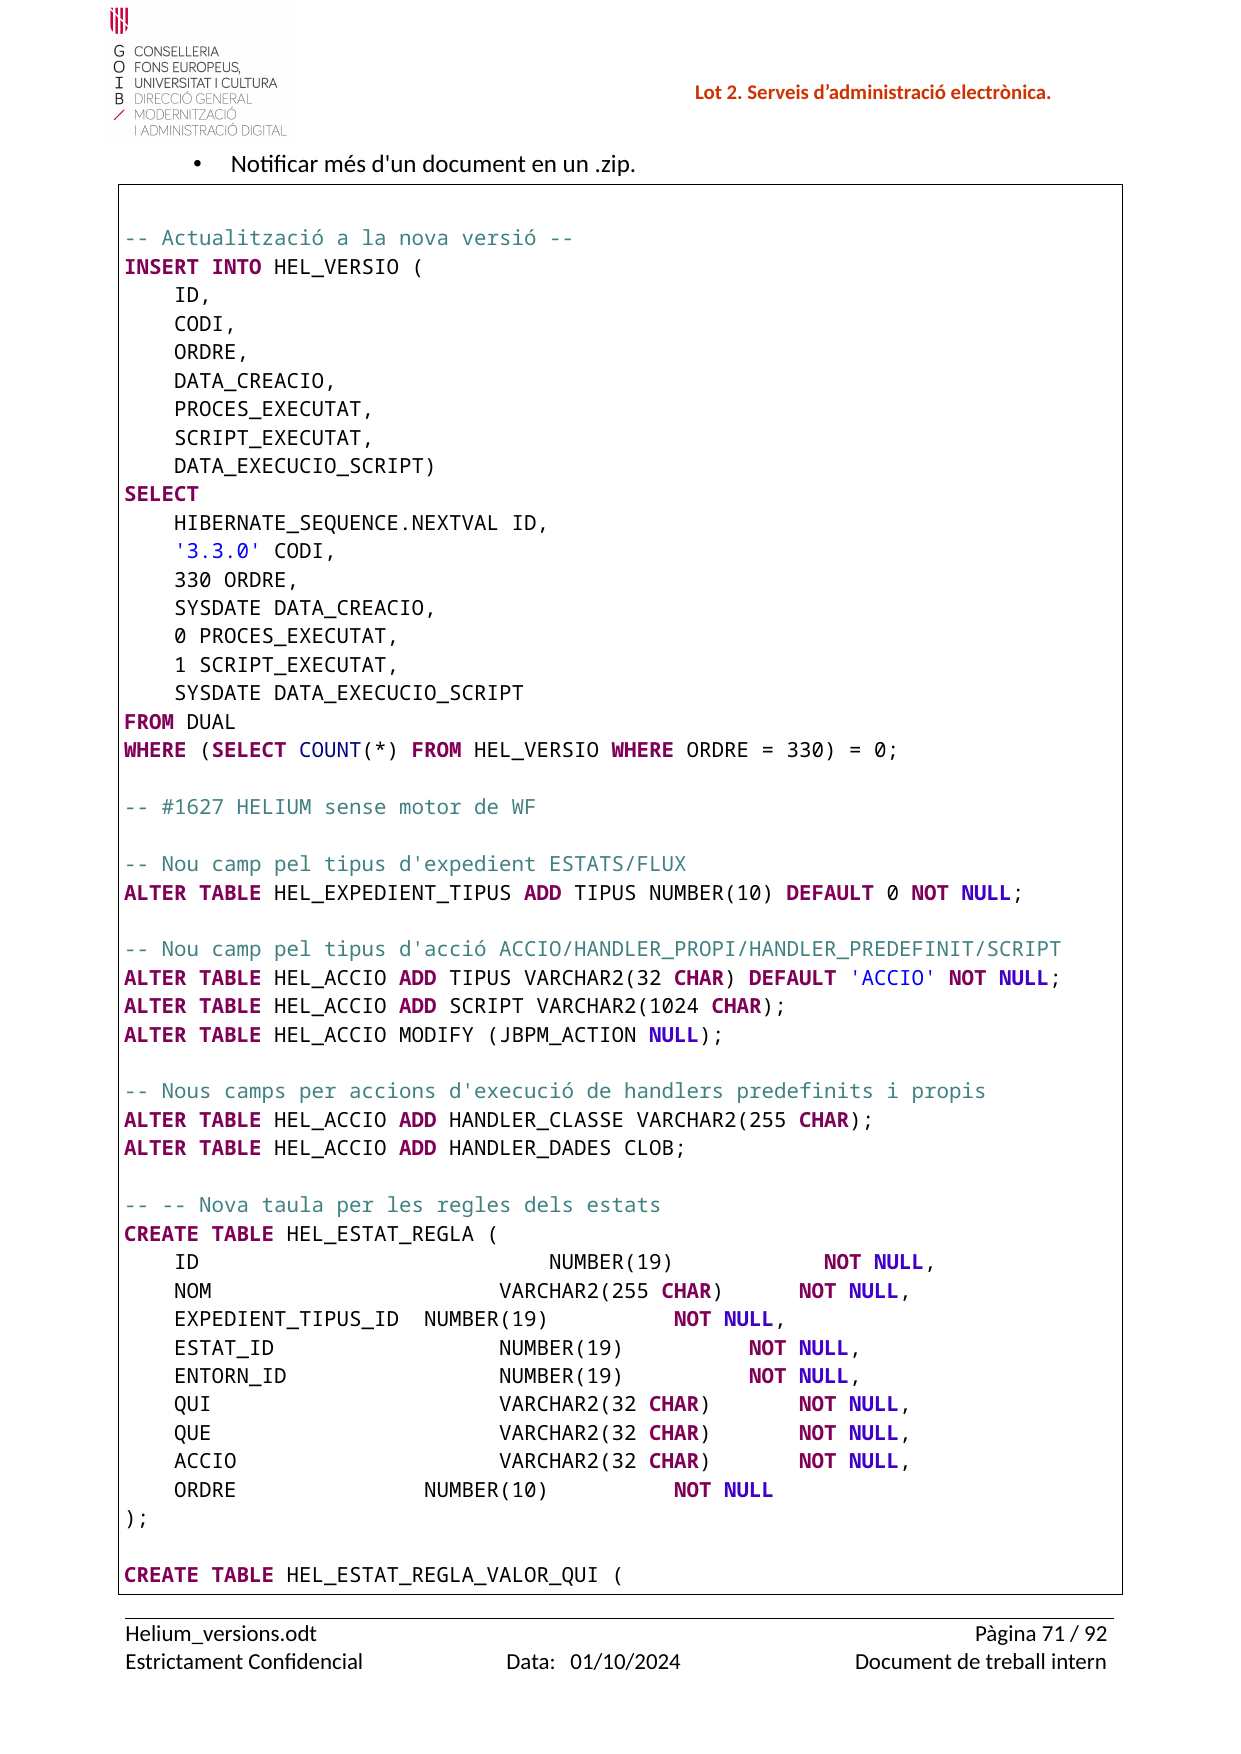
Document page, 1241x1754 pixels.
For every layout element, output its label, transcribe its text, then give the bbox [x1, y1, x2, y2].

table_header ﻿ -- Actualització a la nova versió -- INSERT INTO HEL_VERSIO ( ID, CODI, ORDRE, DATA_CREACIO, PROCES_EXECUTAT, SCRIPT_EXECUTAT, DATA_EXECUCIO_SCRIPT) SELECT HIBERNATE_SEQUENCE.NEXTVAL ID, '3.3.0' CODI, 330 ORDRE, SYSDATE DATA_CREACIO, 0 PROCES_EXECUTAT, 1 SCRIPT_EXECUTAT, SYSDATE DATA_EXECUCIO_SCRIPT FROM DUAL WHERE (SELECT COUNT(*) FROM HEL_VERSIO WHERE ORDRE = 330) = 0; -- #1627 HELIUM sense motor de WF -- Nou camp pel tipus d'expedient ESTATS/FLUX ALTER TABLE HEL_EXPEDIENT_TIPUS ADD TIPUS NUMBER(10) DEFAULT 0 NOT NULL; -- Nou camp pel tipus d'acció ACCIO/HANDLER_PROPI/HANDLER_PREDEFINIT/SCRIPT ALTER TABLE HEL_ACCIO ADD TIPUS VARCHAR2(32 CHAR) DEFAULT 'ACCIO' NOT NULL; ALTER TABLE HEL_ACCIO ADD SCRIPT VARCHAR2(1024 CHAR); ALTER TABLE HEL_ACCIO MODIFY (JBPM_ACTION NULL); -- Nous camps per accions d'execució de handlers predefinits i propis ALTER TABLE HEL_ACCIO ADD HANDLER_CLASSE VARCHAR2(255 CHAR); ALTER TABLE HEL_ACCIO ADD HANDLER_DADES CLOB; -- -- Nova taula per les regles dels estats CREATE TABLE HEL_ESTAT_REGLA ( ID NUMBER(19) NOT NULL, NOM VARCHAR2(255 CHAR) NOT NULL, EXPEDIENT_TIPUS_ID NUMBER(19) NOT NULL, ESTAT_ID NUMBER(19) NOT NULL, ENTORN_ID NUMBER(19) NOT NULL, QUI VARCHAR2(32 CHAR) NOT NULL, QUE VARCHAR2(32 CHAR) NOT NULL, ACCIO VARCHAR2(32 CHAR) NOT NULL, ORDRE NUMBER(10) NOT NULL ); CREATE TABLE HEL_ESTAT_REGLA_VALOR_QUI ( [119, 185, 1122, 1594]
picture [100, 0, 297, 144]
list Notificar més d'un document en un .zip. [193, 148, 1122, 178]
